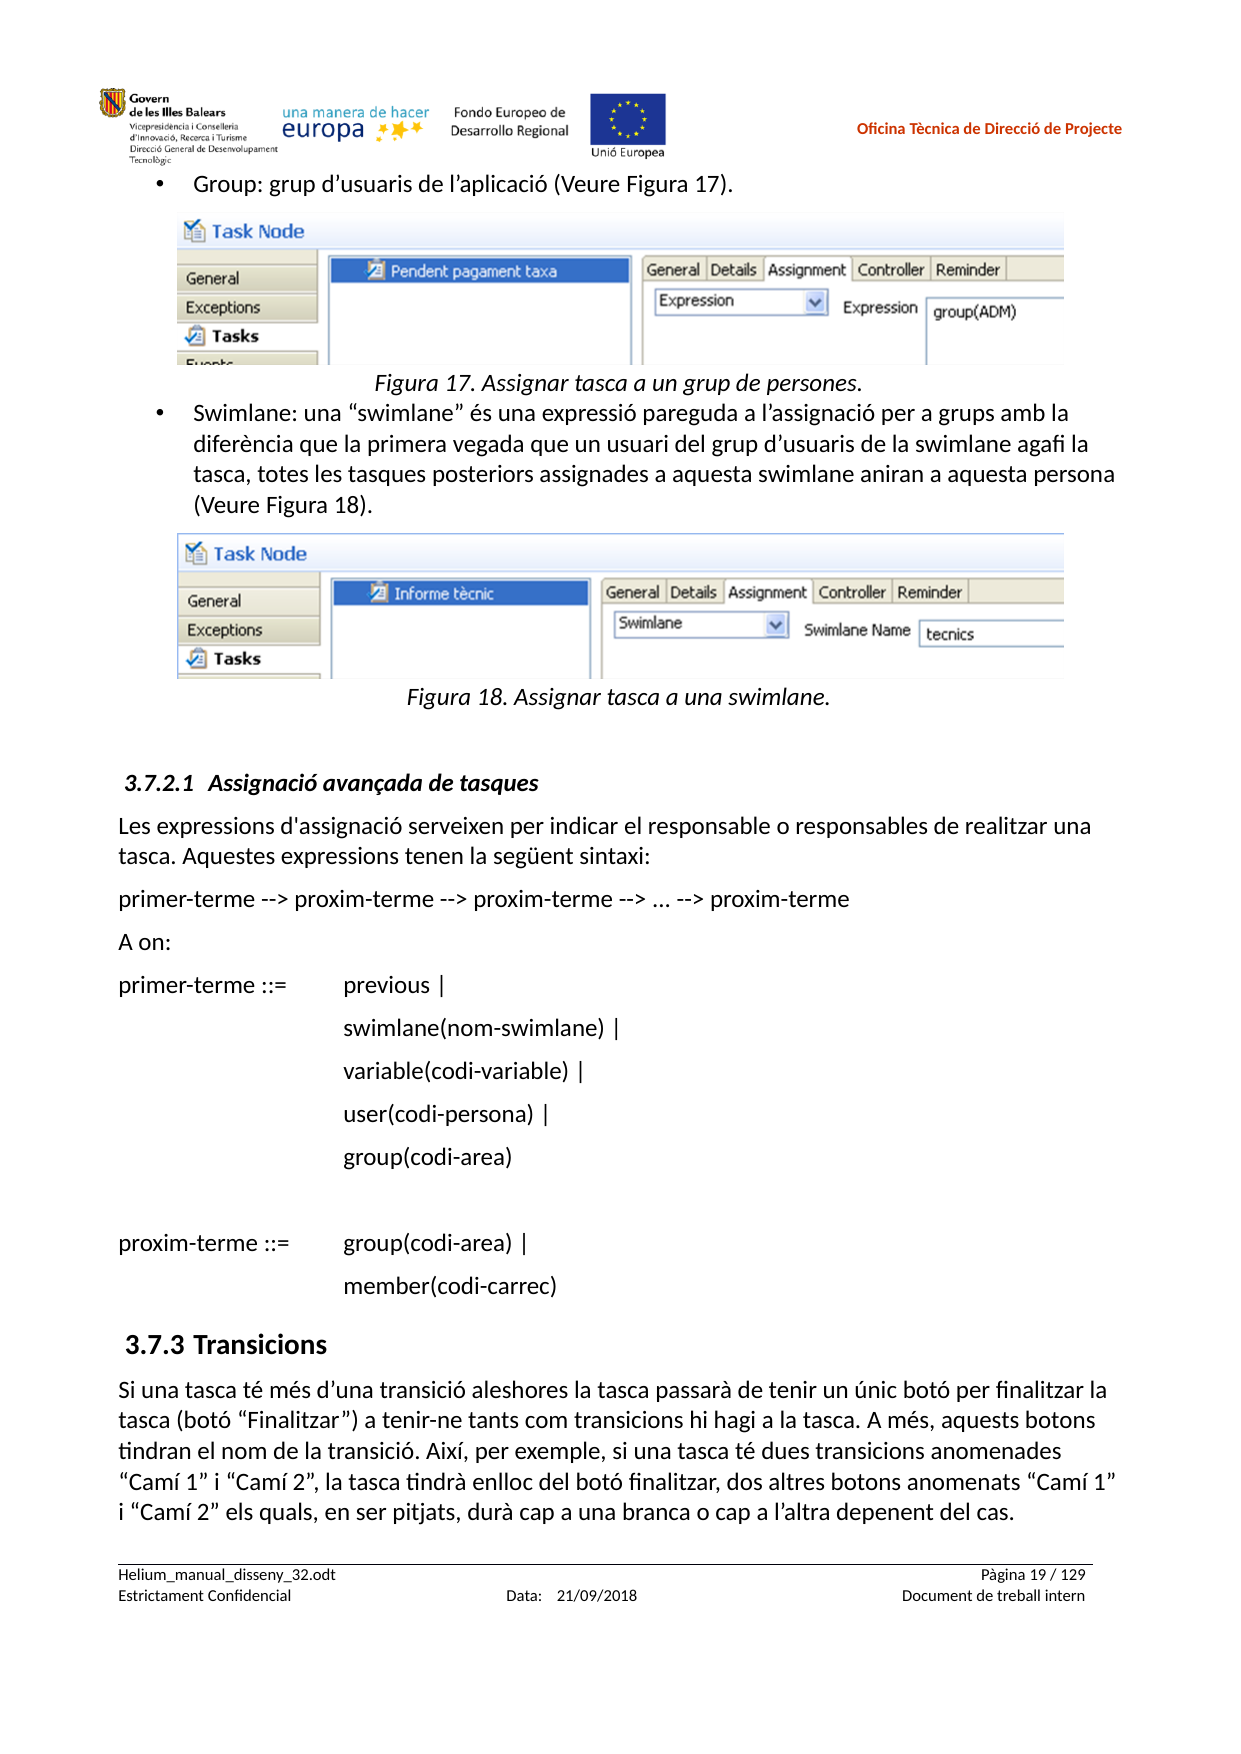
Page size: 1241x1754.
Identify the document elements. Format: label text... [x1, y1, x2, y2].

text member(codi-carrec) [118, 1271, 1122, 1301]
text group(codi-area) [118, 1141, 1122, 1172]
picture [175, 211, 1065, 367]
text Figura 18. Assignar tasca a una swimlane. [175, 681, 1065, 711]
list Figura 17. Assignar tasca a un grup de persones. [175, 367, 1065, 397]
text user(codi-persona) | [118, 1098, 1122, 1129]
text Les expressions d'assignació serveixen per indicar el responsable o responsables de realitzar una tasca. Aquestes expressions tenen la següent sintaxi: [118, 810, 1122, 871]
text primer-terme --> proxim-terme --> proxim-terme --> ... --> proxim-terme [118, 883, 1122, 914]
subtitle Transicions [118, 1326, 1122, 1362]
text primer-terme ::= previous | [118, 969, 1122, 1000]
picture [99, 87, 668, 166]
text proxim-terme ::= group(codi-area) | [118, 1227, 1122, 1258]
list Group: grup d’usuaris de l’aplicació (Veure Figura 17). [156, 168, 1122, 198]
subtitle Assignació avançada de tasques [118, 767, 1122, 797]
list Swimlane: una “swimlane” és una expressió pareguda a l’assignació per a grups amb la diferència que la primera vegada que un usuari del grup d’usuaris de la swimlane agafi la tasca, totes les tasques posteriors assignades a aquesta swimlane aniran a aquesta persona (Veure Figura 18). [156, 198, 1122, 519]
text A on: [118, 926, 1122, 957]
picture [175, 532, 1065, 681]
text variable(codi-variable) | [118, 1055, 1122, 1086]
text Si una tasca té més d’una transició aleshores la tasca passarà de tenir un únic botó per finalitzar la tasca (botó “Finalitzar”) a tenir-ne tants com transicions hi hagi a la tasca. A més, aquests botons tindran el nom de la transició. Així, per exemple, si una tasca té dues transicions anomenades “Camí 1” i “Camí 2”, la tasca tindrà enlloc del botó finalitzar, dos altres botons anomenats “Camí 1” i “Camí 2” els quals, en ser pitjats, durà cap a una branca o cap a l’altra depenent del cas. [118, 1374, 1122, 1527]
text swimlane(nom-swimlane) | [118, 1012, 1122, 1043]
